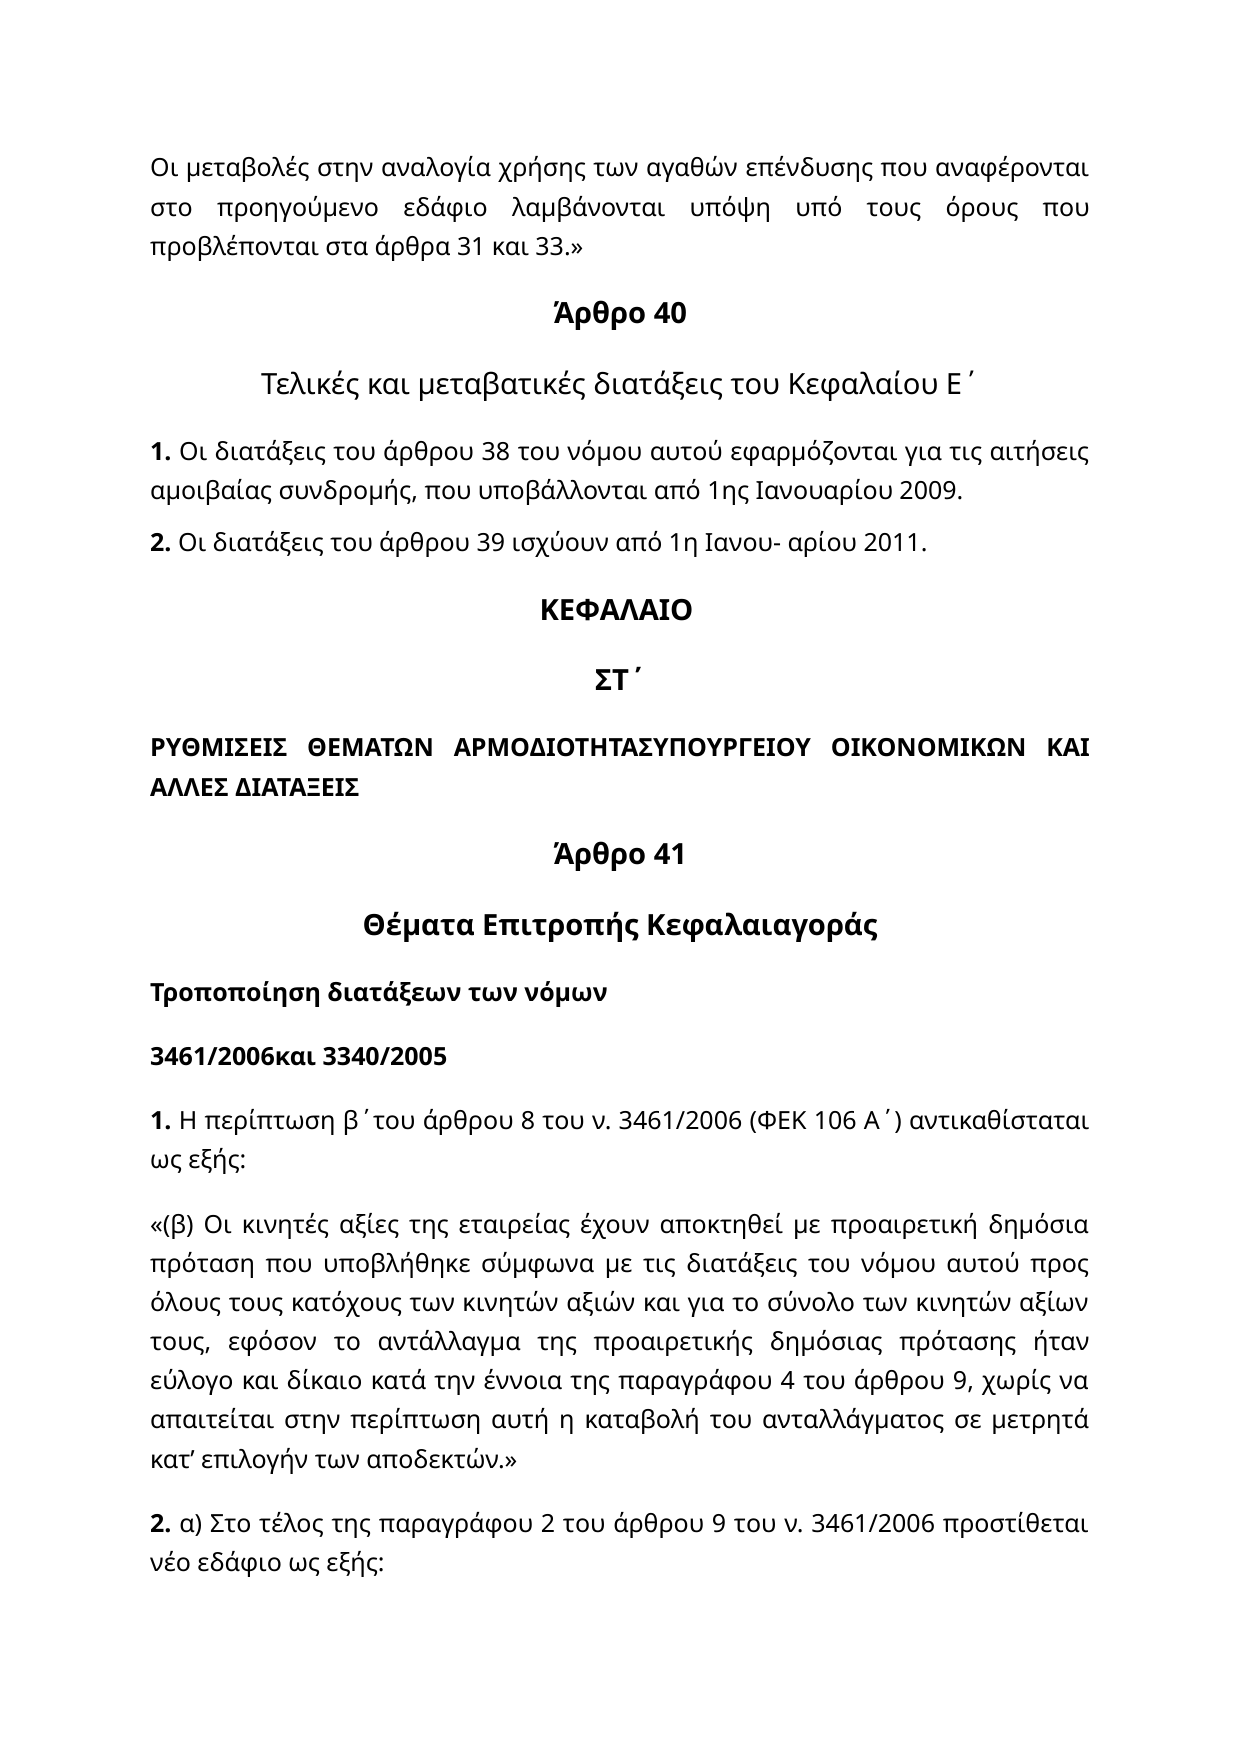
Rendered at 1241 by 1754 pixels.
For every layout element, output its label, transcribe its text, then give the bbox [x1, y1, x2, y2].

text 2. Οι διατάξεις του άρθρου 39 ισχύουν από 1η Ιανου- αρίου 2011. [150, 524, 1090, 559]
text Τροποποίηση διατάξεων των νόμων [150, 974, 1090, 1009]
subtitle Άρθρο 40 [150, 292, 1090, 332]
subtitle ΚΕΦΑΛΑΙΟ [150, 589, 1090, 628]
subtitle Άρθρο 41 [150, 833, 1090, 873]
subtitle Τελικές και μεταβατικές διατάξεις του Κεφαλαίου Ε΄ [150, 363, 1090, 403]
subtitle ΣΤ΄ [150, 659, 1090, 699]
text Οι μεταβολές στην αναλογία χρήσης των αγαθών επένδυσης που αναφέρονται στο προηγούμενο εδάφιο λαμβάνονται υπόψη υπό τους όρους που προβλέπονται στα άρθρα 31 και 33.» [150, 150, 1090, 262]
text «(β) Οι κινητές αξίες της εταιρείας έχουν αποκτηθεί με προαιρετική δημόσια πρόταση που υποβλήθηκε σύμφωνα με τις διατάξεις του νόμου αυτού προς όλους τους κατόχους των κινητών αξιών και για το σύνολο των κινητών αξίων τους, εφόσον το αντάλλαγμα της προαιρετικής δημόσιας πρότασης ήταν εύλογο και δίκαιο κατά την έννοια της παραγράφου 4 του άρθρου 9, χωρίς να απαιτείται στην περίπτωση αυτή η καταβολή του ανταλλάγματος σε μετρητά κατ’ επιλογήν των αποδεκτών.» [150, 1206, 1090, 1475]
text 2. α) Στο τέλος της παραγράφου 2 του άρθρου 9 του ν. 3461/2006 προστίθεται νέο εδάφιο ως εξής: [150, 1505, 1090, 1579]
text 3461/2006και 3340/2005 [150, 1039, 1090, 1073]
text 1. Η περίπτωση β΄του άρθρου 8 του ν. 3461/2006 (ΦΕΚ 106 Α΄) αντικαθίσταται ως εξής: [150, 1103, 1090, 1176]
text ΡΥΘΜΙΣΕΙΣ ΘΕΜΑΤΩΝ ΑΡΜΟΔΙΟΤΗΤΑΣΥΠΟΥΡΓΕΙΟΥ ΟΙΚΟΝΟΜΙΚΩΝ KAI ΑΛΛΕΣ ΔΙΑΤΑΞΕΙΣ [150, 730, 1090, 803]
text 1. Οι διατάξεις του άρθρου 38 του νόμου αυτού εφαρμόζονται για τις αιτήσεις αμοιβαίας συνδρομής, που υποβάλλονται από 1ης Ιανουαρίου 2009. [150, 434, 1090, 507]
subtitle Θέματα Επιτροπής Κεφαλαιαγοράς [150, 904, 1090, 944]
